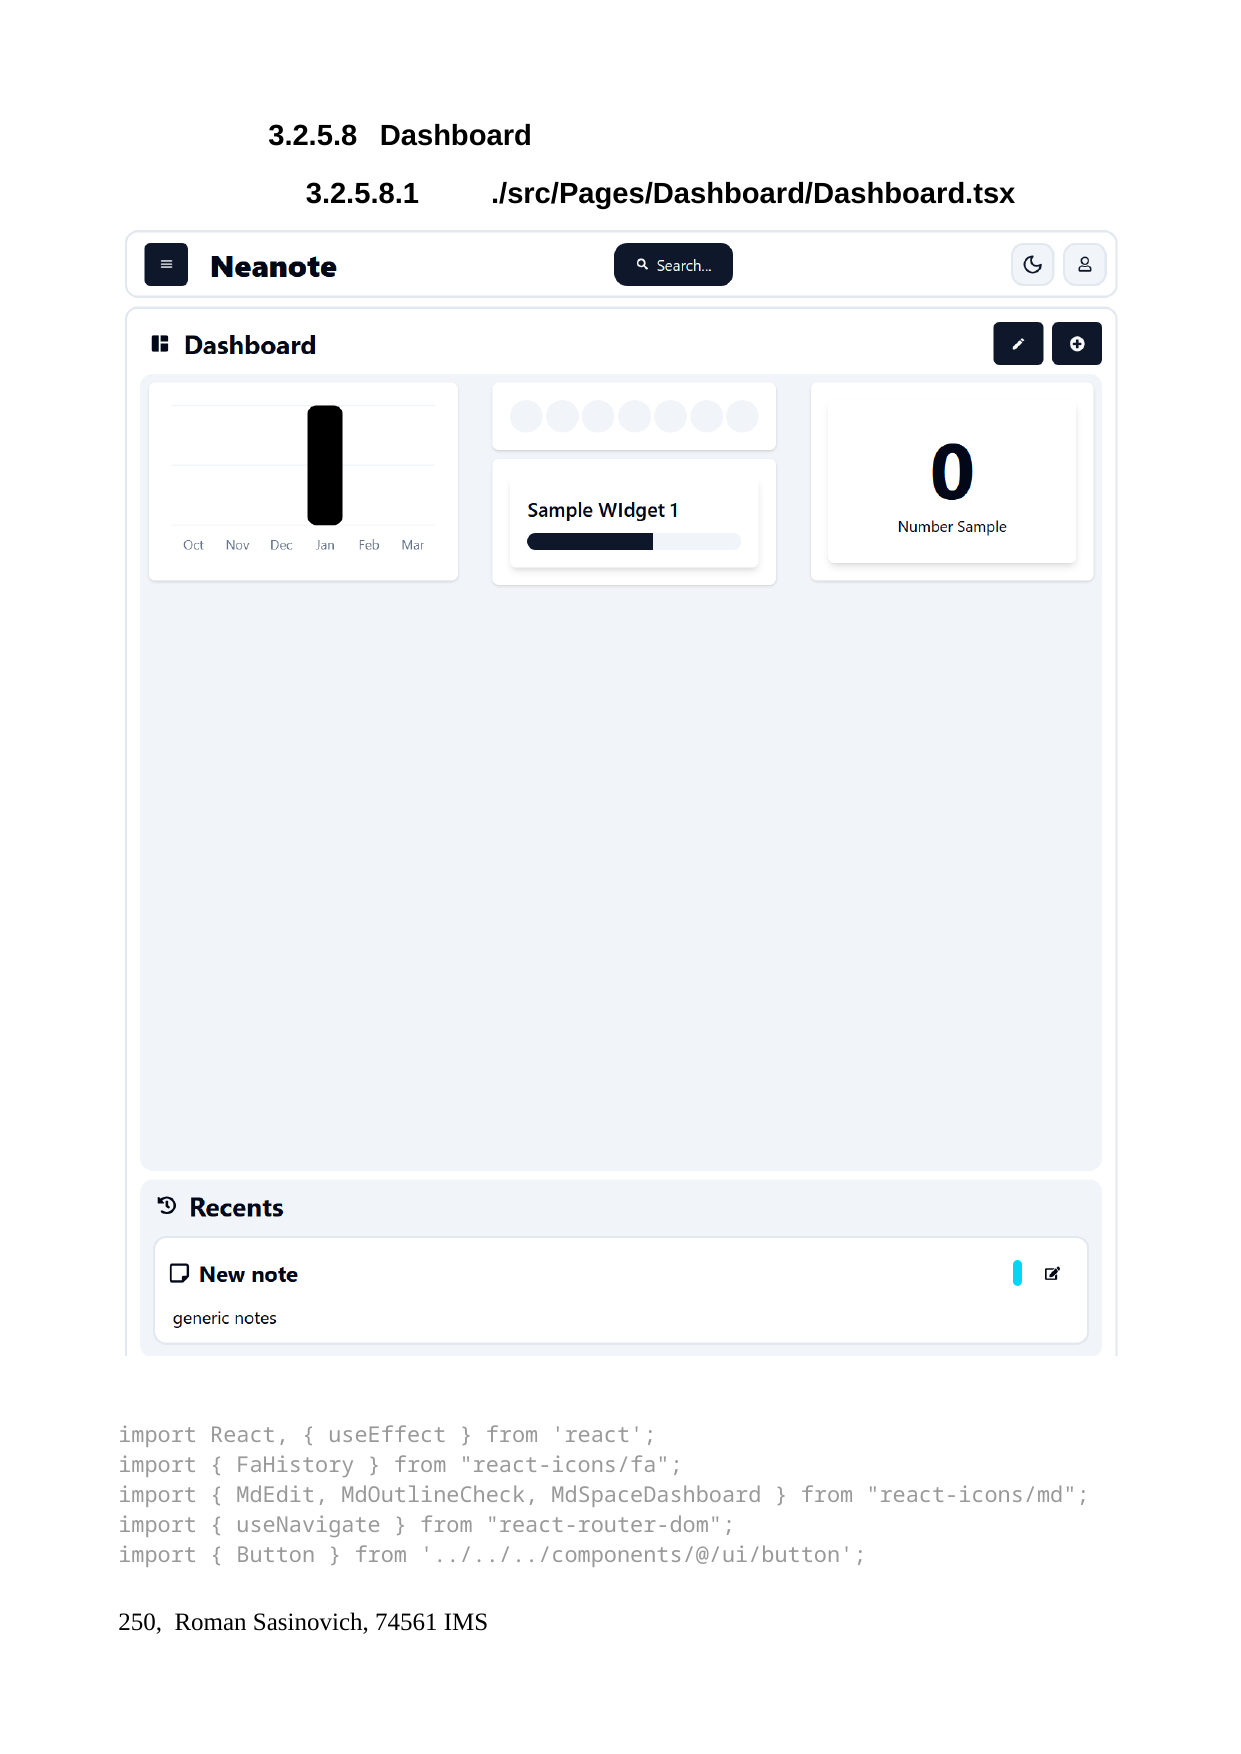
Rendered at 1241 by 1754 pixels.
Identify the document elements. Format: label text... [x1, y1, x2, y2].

picture [118, 222, 1123, 1356]
text import { useNavigate } from "react-router-dom"; [118, 1509, 1122, 1539]
text import React, { useEffect } from 'react'; [118, 1419, 1122, 1449]
text import { MdEdit, MdOutlineCheck, MdSpaceDashboard } from "react-icons/md"; [118, 1479, 1122, 1509]
subtitle ./src/Pages/Dashboard/Dashboard.tsx [306, 176, 1122, 210]
text import { FaHistory } from "react-icons/fa"; [118, 1449, 1122, 1479]
text import { Button } from '../../../components/@/ui/button'; [118, 1539, 1122, 1568]
subtitle Dashboard [268, 118, 1122, 152]
